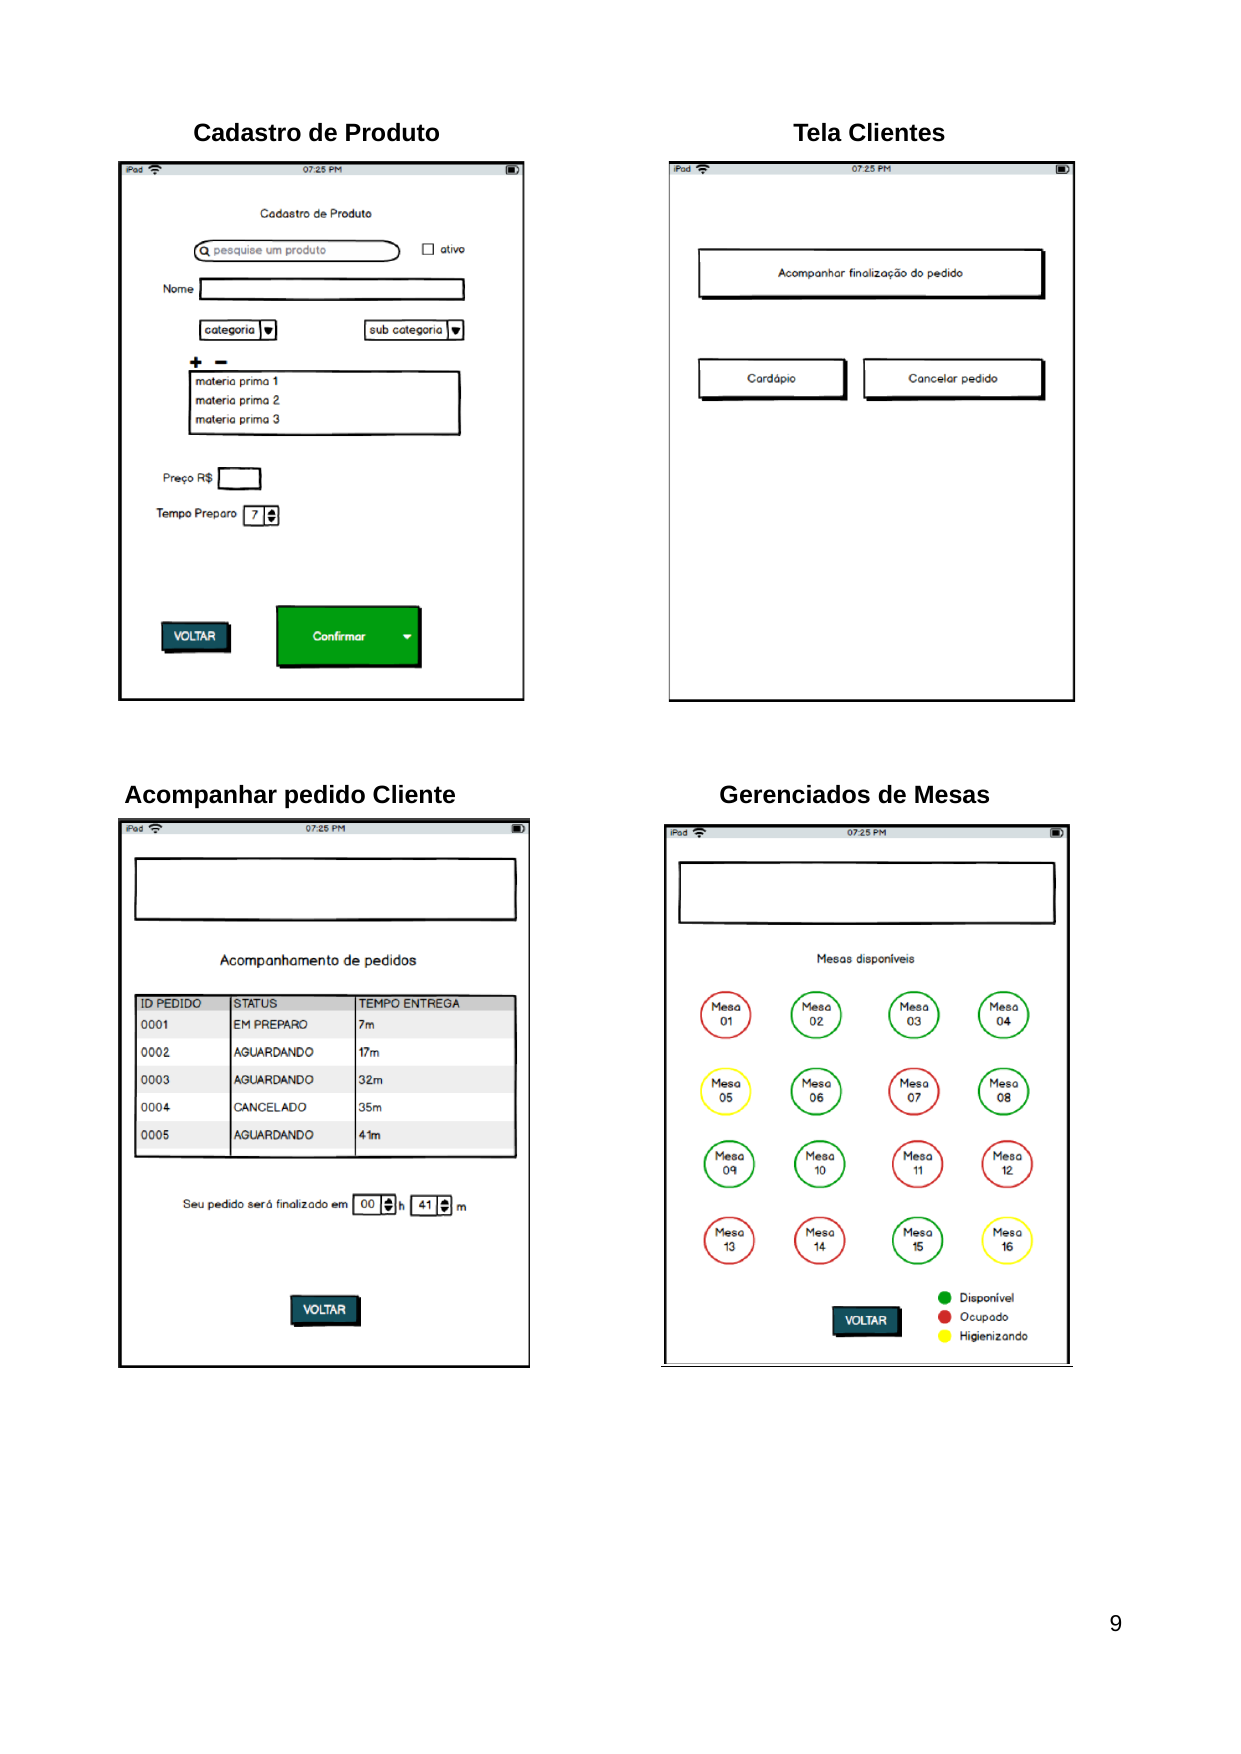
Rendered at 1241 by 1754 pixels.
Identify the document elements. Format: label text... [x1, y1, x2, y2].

text Acompanhar pedido Cliente Gerenciados de Mesas [118, 780, 1122, 809]
text Cadastro de Produto Tela Clientes [118, 118, 1122, 147]
picture [664, 824, 1070, 1364]
picture [118, 818, 530, 1368]
picture [118, 161, 525, 701]
picture [668, 161, 1076, 702]
